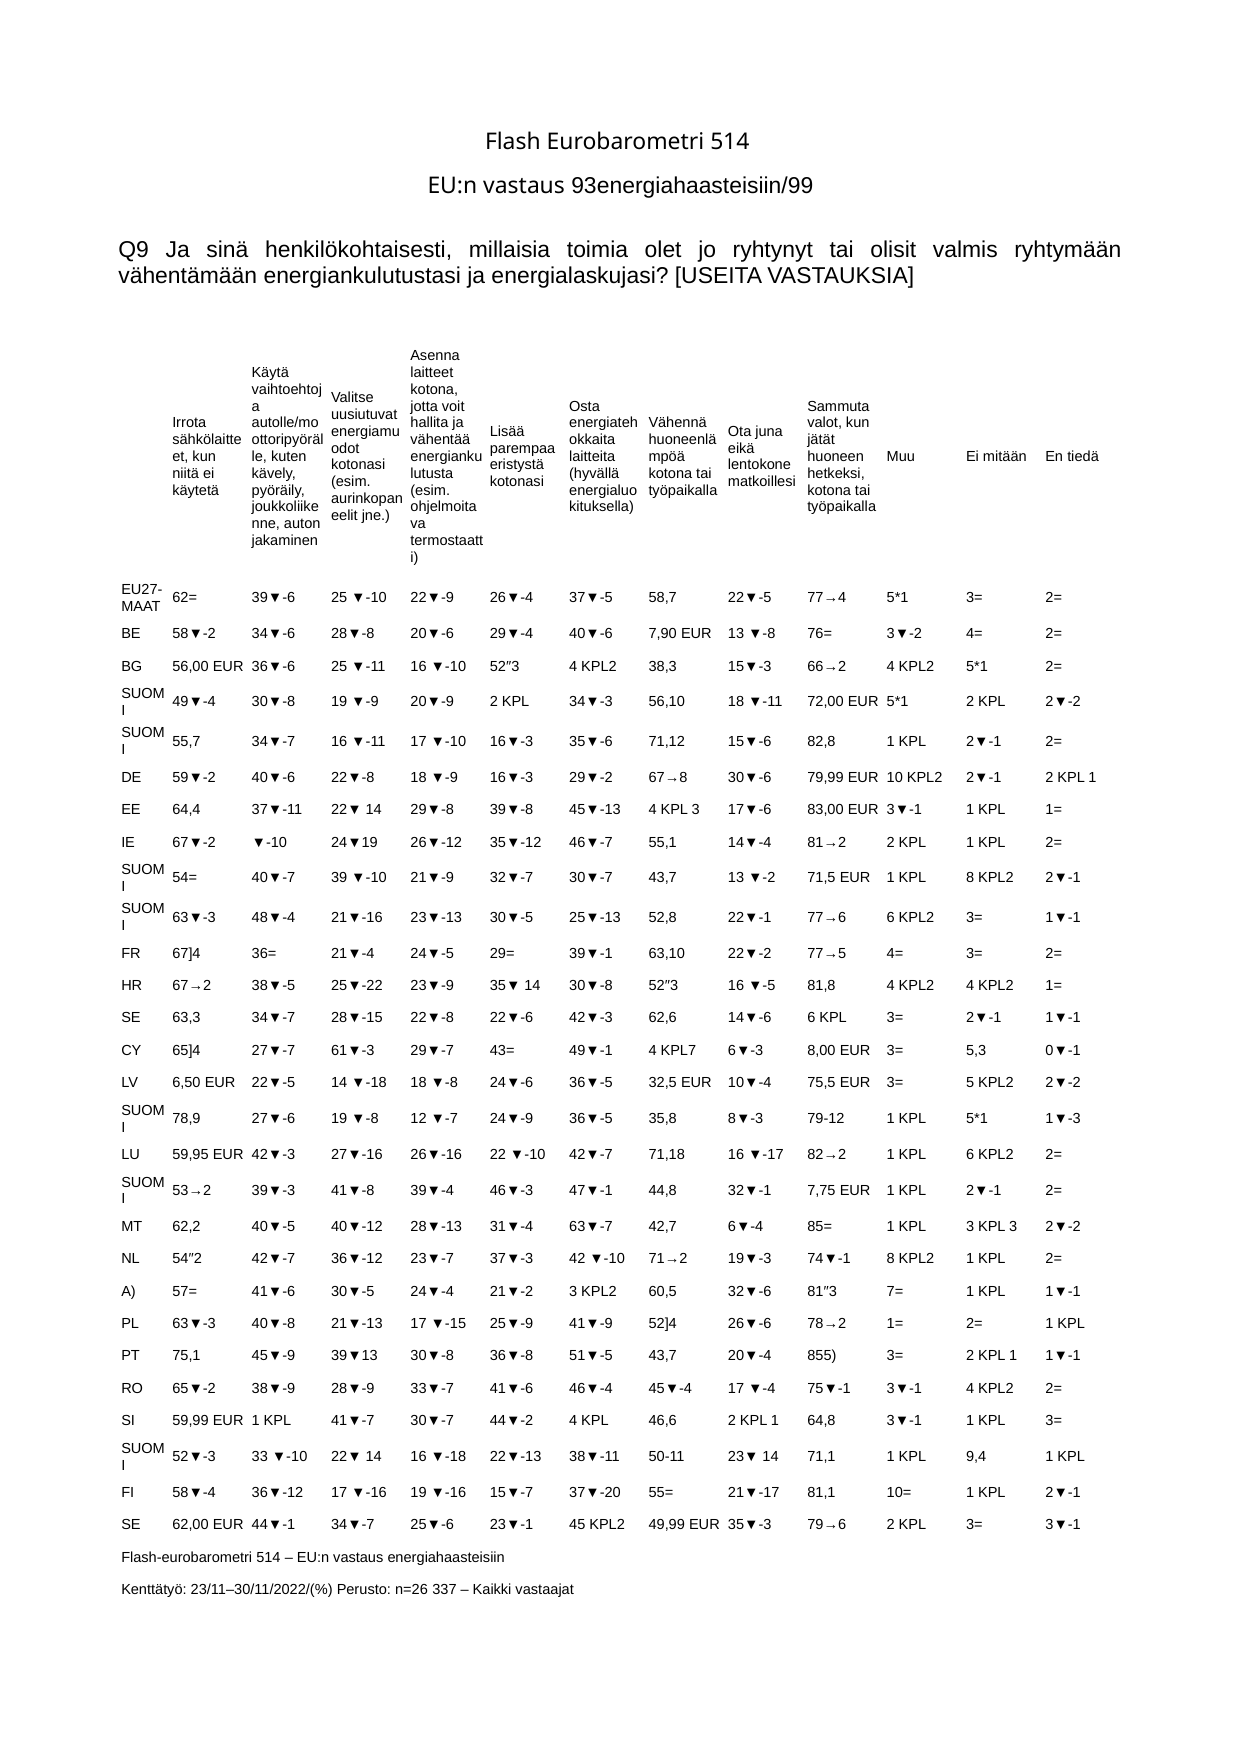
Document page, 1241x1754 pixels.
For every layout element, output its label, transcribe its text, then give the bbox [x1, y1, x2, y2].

table_cell 2▼-1 [963, 761, 1042, 793]
table_cell 1▼-1 [1042, 1339, 1122, 1372]
table_cell PL [118, 1307, 169, 1339]
table_cell 48▼-4 [249, 897, 328, 937]
table_cell 41▼-6 [487, 1372, 566, 1404]
table_cell 40▼-6 [566, 617, 645, 649]
table_cell 10= [884, 1476, 963, 1508]
table_cell 49,99 EUR [645, 1508, 725, 1541]
table_cell 14▼-6 [725, 1001, 804, 1034]
table_cell 13 ▼-8 [725, 617, 804, 649]
table_cell 3▼-1 [884, 793, 963, 825]
table_cell 77→4 [804, 578, 883, 617]
table_cell 20▼-6 [407, 617, 487, 649]
table_cell 28▼-13 [407, 1210, 487, 1242]
table_cell 46▼-3 [487, 1170, 566, 1210]
table_cell 40▼-6 [249, 761, 328, 793]
table_cell 77→5 [804, 937, 883, 969]
table_cell 78,9 [169, 1099, 248, 1138]
table_cell 79,99 EUR [804, 761, 883, 793]
table_cell 1= [884, 1307, 963, 1339]
table_cell 64,4 [169, 793, 248, 825]
table_cell 15▼-7 [487, 1476, 566, 1508]
table_cell 30▼-5 [487, 897, 566, 937]
table_cell 16 ▼-10 [407, 650, 487, 682]
table_cell HR [118, 969, 169, 1001]
table_cell 40▼-8 [249, 1307, 328, 1339]
table_cell 10 KPL2 [884, 761, 963, 793]
table_cell 32▼-1 [725, 1170, 804, 1210]
table_cell RO [118, 1372, 169, 1404]
table_cell SE [118, 1001, 169, 1034]
table_cell 37▼-5 [566, 578, 645, 617]
table_cell 30▼-7 [566, 858, 645, 897]
table_cell 22 ▼-10 [487, 1138, 566, 1170]
table_cell 21▼-4 [328, 937, 407, 969]
table_cell 30▼-8 [566, 969, 645, 1001]
table_cell 4 KPL2 [566, 650, 645, 682]
table_cell SUOMI [118, 897, 169, 937]
table_cell 5,3 [963, 1034, 1042, 1066]
table_cell 3= [884, 1001, 963, 1034]
table_cell 27▼-16 [328, 1138, 407, 1170]
table_cell 25 ▼-11 [328, 650, 407, 682]
table_cell 3= [884, 1034, 963, 1066]
table_cell ▼-10 [249, 825, 328, 858]
table_cell 25▼-9 [487, 1307, 566, 1339]
table_cell 3= [1042, 1404, 1122, 1436]
table_cell NL [118, 1242, 169, 1274]
table_cell 63,3 [169, 1001, 248, 1034]
table_cell SE [118, 1508, 169, 1541]
table_cell 22▼-13 [487, 1436, 566, 1476]
table_cell 16▼-3 [487, 761, 566, 793]
table_cell 50‐11 [645, 1436, 725, 1476]
table_cell 81→2 [804, 825, 883, 858]
table_cell 67]4 [169, 937, 248, 969]
table_cell 17 ▼-10 [407, 721, 487, 761]
table_cell 10▼-4 [725, 1066, 804, 1098]
table_cell 30▼-8 [407, 1339, 487, 1372]
table_cell 4 KPL 3 [645, 793, 725, 825]
table_cell 77→6 [804, 897, 883, 937]
table_cell 40▼-12 [328, 1210, 407, 1242]
table_cell 44▼-2 [487, 1404, 566, 1436]
table_cell 2 KPL 1 [1042, 761, 1122, 793]
table_cell 2 KPL [884, 825, 963, 858]
table_cell 36▼-12 [328, 1242, 407, 1274]
table_header Ei mitään [963, 334, 1042, 578]
table_cell 37▼-11 [249, 793, 328, 825]
table_cell 6 KPL2 [884, 897, 963, 937]
table_cell LU [118, 1138, 169, 1170]
table_cell 1= [1042, 793, 1122, 825]
table_cell 42▼-7 [249, 1242, 328, 1274]
table_cell 67▼-2 [169, 825, 248, 858]
table_cell 44,8 [645, 1170, 725, 1210]
table_cell 29▼-7 [407, 1034, 487, 1066]
table_cell 43,7 [645, 1339, 725, 1372]
table_cell 14 ▼-18 [328, 1066, 407, 1098]
table_cell Flash-eurobarometri 514 – EU:n vastaus energiahaasteisiin [118, 1541, 1122, 1573]
table_cell 19 ▼-8 [328, 1099, 407, 1138]
table_cell 54= [169, 858, 248, 897]
table_cell 30▼-7 [407, 1404, 487, 1436]
table_cell 16 ▼-18 [407, 1436, 487, 1476]
table_cell 36▼-6 [249, 650, 328, 682]
table_cell 25▼-6 [407, 1508, 487, 1541]
table_cell 59▼-2 [169, 761, 248, 793]
table_cell 4= [884, 937, 963, 969]
table_cell FI [118, 1476, 169, 1508]
table_cell 76= [804, 617, 883, 649]
table_cell 26▼-16 [407, 1138, 487, 1170]
table_cell 1 KPL [963, 1404, 1042, 1436]
table_cell 15▼-3 [725, 650, 804, 682]
table_cell 6▼-3 [725, 1034, 804, 1066]
table_cell 52,8 [645, 897, 725, 937]
table_cell 4 KPL2 [963, 1372, 1042, 1404]
table_cell 38▼-9 [249, 1372, 328, 1404]
table_cell 54′′2 [169, 1242, 248, 1274]
table_cell 75,5 EUR [804, 1066, 883, 1098]
table_header Ota juna eikä lentokone matkoillesi [725, 334, 804, 578]
table_cell 21▼-9 [407, 858, 487, 897]
table_cell 1 KPL [963, 1476, 1042, 1508]
table_cell 3 KPL 3 [963, 1210, 1042, 1242]
table_cell DE [118, 761, 169, 793]
table_cell SUOMI [118, 858, 169, 897]
table_cell 49▼-4 [169, 682, 248, 721]
table_cell 22▼ 14 [328, 793, 407, 825]
table_cell 24▼19 [328, 825, 407, 858]
table_cell 35▼-3 [725, 1508, 804, 1541]
table_cell 7,75 EUR [804, 1170, 883, 1210]
table_cell 2= [1042, 1138, 1122, 1170]
table_cell 3▼-2 [884, 617, 963, 649]
table_cell 24▼-6 [487, 1066, 566, 1098]
table_cell 3= [884, 1066, 963, 1098]
table_cell 32▼-6 [725, 1275, 804, 1307]
table_cell 79→6 [804, 1508, 883, 1541]
table_cell 40▼-7 [249, 858, 328, 897]
table_cell 1 KPL [884, 1436, 963, 1476]
table_cell SUOMI [118, 721, 169, 761]
table_cell 42▼-7 [566, 1138, 645, 1170]
table_cell 38▼-5 [249, 969, 328, 1001]
table_cell SUOMI [118, 1170, 169, 1210]
table_cell 1 KPL [884, 858, 963, 897]
table_cell 71,18 [645, 1138, 725, 1170]
table_cell 4 KPL2 [884, 969, 963, 1001]
table_cell 2= [1042, 1242, 1122, 1274]
table_cell 21▼-16 [328, 897, 407, 937]
table_cell 13 ▼-2 [725, 858, 804, 897]
table_cell 16 ▼-11 [328, 721, 407, 761]
table_cell 32▼-7 [487, 858, 566, 897]
table_cell 42 ▼-10 [566, 1242, 645, 1274]
table_cell 0▼-1 [1042, 1034, 1122, 1066]
table_cell 63▼-7 [566, 1210, 645, 1242]
table_cell 65▼-2 [169, 1372, 248, 1404]
table_cell 67→8 [645, 761, 725, 793]
table_cell 45▼-9 [249, 1339, 328, 1372]
table_cell 37▼-3 [487, 1242, 566, 1274]
table_cell 43= [487, 1034, 566, 1066]
table_cell 1 KPL [963, 793, 1042, 825]
table_cell Kenttätyö: 23/11–30/11/2022/(%) Perusto: n=26 337 – Kaikki vastaajat [118, 1573, 1122, 1605]
table_cell 52▼-3 [169, 1436, 248, 1476]
table_cell 44▼-1 [249, 1508, 328, 1541]
table_cell 38▼-11 [566, 1436, 645, 1476]
table_cell 29▼-2 [566, 761, 645, 793]
table_cell 24▼-9 [487, 1099, 566, 1138]
table_cell 36▼-8 [487, 1339, 566, 1372]
table_cell 2▼-1 [1042, 1476, 1122, 1508]
table_cell 2▼-1 [1042, 858, 1122, 897]
table_cell 66→2 [804, 650, 883, 682]
table_cell 4 KPL2 [884, 650, 963, 682]
table_cell 31▼-4 [487, 1210, 566, 1242]
table_header Osta energiatehokkaita laitteita (hyvällä energialuokituksella) [566, 334, 645, 578]
table_cell 2▼-1 [963, 1001, 1042, 1034]
table_cell 58▼-2 [169, 617, 248, 649]
table_cell 5*1 [963, 650, 1042, 682]
table_cell 3= [963, 578, 1042, 617]
table_cell 29▼-8 [407, 793, 487, 825]
table_cell 22▼-8 [328, 761, 407, 793]
table_cell 6,50 EUR [169, 1066, 248, 1098]
table_cell 36▼-12 [249, 1476, 328, 1508]
table_cell 27▼-6 [249, 1099, 328, 1138]
table_cell 45▼-4 [645, 1372, 725, 1404]
table_cell 5 KPL2 [963, 1066, 1042, 1098]
table_cell 38,3 [645, 650, 725, 682]
table_header Asenna laitteet kotona, jotta voit hallita ja vähentää energiankulutusta (esim. ohjelmoitava termostaatti) [407, 334, 487, 578]
table_cell 16▼-3 [487, 721, 566, 761]
table_cell 36= [249, 937, 328, 969]
table_cell 2 KPL 1 [725, 1404, 804, 1436]
table_cell 1 KPL [884, 1210, 963, 1242]
table_cell 22▼-2 [725, 937, 804, 969]
table_cell 17 ▼-16 [328, 1476, 407, 1508]
table_cell 1 KPL [884, 1170, 963, 1210]
table_cell 71→2 [645, 1242, 725, 1274]
table_cell CY [118, 1034, 169, 1066]
table_cell 22▼-1 [725, 897, 804, 937]
table_cell 57= [169, 1275, 248, 1307]
table_cell 8 KPL2 [963, 858, 1042, 897]
table_cell 58▼-4 [169, 1476, 248, 1508]
table_cell 45▼-13 [566, 793, 645, 825]
table_cell 1 KPL [884, 1138, 963, 1170]
table_cell 35▼ 14 [487, 969, 566, 1001]
table_cell 30▼-8 [249, 682, 328, 721]
table_cell 1 KPL [963, 825, 1042, 858]
table_cell 2= [1042, 1170, 1122, 1210]
table_cell 39▼-8 [487, 793, 566, 825]
table_cell 39▼13 [328, 1339, 407, 1372]
table_cell 1 KPL [884, 1099, 963, 1138]
table_cell 2= [1042, 650, 1122, 682]
table_cell SUOMI [118, 1099, 169, 1138]
table_cell 2▼-1 [963, 721, 1042, 761]
table_cell 22▼-9 [407, 578, 487, 617]
table_cell 1 KPL [249, 1404, 328, 1436]
table_cell 56,00 EUR [169, 650, 248, 682]
table_cell 34▼-6 [249, 617, 328, 649]
table_cell 39▼-6 [249, 578, 328, 617]
table_cell 5*1 [963, 1099, 1042, 1138]
table_cell 46▼-4 [566, 1372, 645, 1404]
table_header Valitse uusiutuvat energiamuodot kotonasi (esim. aurinkopaneelit jne.) [328, 334, 407, 578]
table_cell 39▼-4 [407, 1170, 487, 1210]
table_cell 22▼-5 [249, 1066, 328, 1098]
table_cell 23▼-1 [487, 1508, 566, 1541]
table_cell 63▼-3 [169, 897, 248, 937]
table_cell 71,12 [645, 721, 725, 761]
table_header [118, 334, 169, 578]
table_cell 6 KPL2 [963, 1138, 1042, 1170]
table_cell 21▼-17 [725, 1476, 804, 1508]
table_cell 36▼-5 [566, 1099, 645, 1138]
table_cell 8 KPL2 [884, 1242, 963, 1274]
table_cell 36▼-5 [566, 1066, 645, 1098]
table_cell 41▼-8 [328, 1170, 407, 1210]
table_cell 42▼-3 [249, 1138, 328, 1170]
table_cell 21▼-2 [487, 1275, 566, 1307]
table_cell 17▼-6 [725, 793, 804, 825]
table_cell 32,5 EUR [645, 1066, 725, 1098]
table_cell 61▼-3 [328, 1034, 407, 1066]
table_cell 855) [804, 1339, 883, 1372]
table_cell 3= [963, 1508, 1042, 1541]
table_cell 62,00 EUR [169, 1508, 248, 1541]
table_cell 33 ▼-10 [249, 1436, 328, 1476]
table_cell 28▼-8 [328, 617, 407, 649]
table_cell 35,8 [645, 1099, 725, 1138]
table_cell 75▼-1 [804, 1372, 883, 1404]
table_cell 25▼-22 [328, 969, 407, 1001]
table_header Muu [884, 334, 963, 578]
text Q9 Ja sinä henkilökohtaisesti, millaisia toimia olet jo ryhtynyt tai olisit valmis ryhtymään vähentämään energiankulutustasi ja energialaskujasi? [USEITA VASTAUKSIA] [118, 236, 1122, 289]
table_cell 35▼-6 [566, 721, 645, 761]
table_cell 55= [645, 1476, 725, 1508]
table_cell 52′′3 [487, 650, 566, 682]
table_cell 3= [963, 937, 1042, 969]
table_cell 2▼-2 [1042, 1210, 1122, 1242]
table_cell 28▼-9 [328, 1372, 407, 1404]
table_cell 2 KPL [963, 682, 1042, 721]
table_cell 2= [963, 1307, 1042, 1339]
table_cell 64,8 [804, 1404, 883, 1436]
table_cell 62,2 [169, 1210, 248, 1242]
table_cell 16 ▼-17 [725, 1138, 804, 1170]
table_cell 29▼-4 [487, 617, 566, 649]
table_cell 60,5 [645, 1275, 725, 1307]
table_cell 2= [1042, 1372, 1122, 1404]
table_cell 2= [1042, 578, 1122, 617]
table_cell 75,1 [169, 1339, 248, 1372]
table_cell 33▼-7 [407, 1372, 487, 1404]
table_cell 55,1 [645, 825, 725, 858]
table_cell 37▼-20 [566, 1476, 645, 1508]
table_cell A) [118, 1275, 169, 1307]
table_cell 4 KPL2 [963, 969, 1042, 1001]
table_cell 4 KPL7 [645, 1034, 725, 1066]
table_cell 63▼-3 [169, 1307, 248, 1339]
table_cell 27▼-7 [249, 1034, 328, 1066]
table_cell 17 ▼-15 [407, 1307, 487, 1339]
table_header Vähennä huoneenlämpöä kotona tai työpaikalla [645, 334, 725, 578]
table_cell 29= [487, 937, 566, 969]
table_cell 9,4 [963, 1436, 1042, 1476]
table_cell 39 ▼-10 [328, 858, 407, 897]
table_cell 39▼-3 [249, 1170, 328, 1210]
table_cell 43,7 [645, 858, 725, 897]
table_cell 1 KPL [963, 1275, 1042, 1307]
table_cell 8,00 EUR [804, 1034, 883, 1066]
table_cell 2= [1042, 721, 1122, 761]
table_cell 34▼-7 [328, 1508, 407, 1541]
table_cell 65]4 [169, 1034, 248, 1066]
table_header Lisää parempaa eristystä kotonasi [487, 334, 566, 578]
table_cell 4= [963, 617, 1042, 649]
table_cell 22▼-6 [487, 1001, 566, 1034]
table_cell 1▼-3 [1042, 1099, 1122, 1138]
table_cell 6▼-4 [725, 1210, 804, 1242]
table_cell 25▼-13 [566, 897, 645, 937]
table_cell 18 ▼-9 [407, 761, 487, 793]
table_cell 72,00 EUR [804, 682, 883, 721]
table_cell 23▼-7 [407, 1242, 487, 1274]
table_cell 59,99 EUR [169, 1404, 248, 1436]
table_cell BG [118, 650, 169, 682]
table_cell BE [118, 617, 169, 649]
table_cell IE [118, 825, 169, 858]
table_cell 25 ▼-10 [328, 578, 407, 617]
table_cell 81′′3 [804, 1275, 883, 1307]
table_cell 18 ▼-8 [407, 1066, 487, 1098]
table_cell 3▼-1 [884, 1404, 963, 1436]
table_cell PT [118, 1339, 169, 1372]
table_cell 1 KPL [884, 721, 963, 761]
table_cell 21▼-13 [328, 1307, 407, 1339]
table_cell 2▼-2 [1042, 1066, 1122, 1098]
table_cell SUOMI [118, 1436, 169, 1476]
table_cell SUOMI [118, 682, 169, 721]
table_cell 40▼-5 [249, 1210, 328, 1242]
table_cell 59,95 EUR [169, 1138, 248, 1170]
table_cell LV [118, 1066, 169, 1098]
table_cell 7,90 EUR [645, 617, 725, 649]
table_cell 83,00 EUR [804, 793, 883, 825]
table_cell 52]4 [645, 1307, 725, 1339]
table_cell 2▼-2 [1042, 682, 1122, 721]
table_cell 5*1 [884, 682, 963, 721]
table_cell 41▼-9 [566, 1307, 645, 1339]
table_cell 7= [884, 1275, 963, 1307]
table_cell 2= [1042, 617, 1122, 649]
table_cell 67→2 [169, 969, 248, 1001]
table_cell 24▼-4 [407, 1275, 487, 1307]
table_cell 81,8 [804, 969, 883, 1001]
table_cell 41▼-7 [328, 1404, 407, 1436]
table_cell FR [118, 937, 169, 969]
table_cell 1 KPL [1042, 1307, 1122, 1339]
table_cell 2 KPL 1 [963, 1339, 1042, 1372]
table_cell 19 ▼-16 [407, 1476, 487, 1508]
table_cell 1 KPL [963, 1242, 1042, 1274]
table_cell 3= [963, 897, 1042, 937]
table_cell 45 KPL2 [566, 1508, 645, 1541]
table_cell 26▼-12 [407, 825, 487, 858]
table_cell 3 KPL2 [566, 1275, 645, 1307]
table_cell 53→2 [169, 1170, 248, 1210]
table_cell 42,7 [645, 1210, 725, 1242]
table_cell 1▼-1 [1042, 1001, 1122, 1034]
table_cell 63,10 [645, 937, 725, 969]
table_cell 20▼-4 [725, 1339, 804, 1372]
table_cell 23▼ 14 [725, 1436, 804, 1476]
table_cell 81,1 [804, 1476, 883, 1508]
table_header Irrota sähkölaitteet, kun niitä ei käytetä [169, 334, 248, 578]
table_cell 71,1 [804, 1436, 883, 1476]
table_cell 22▼-8 [407, 1001, 487, 1034]
table_cell 2 KPL [487, 682, 566, 721]
table_cell 46▼-7 [566, 825, 645, 858]
table_cell 15▼-6 [725, 721, 804, 761]
table_cell 26▼-6 [725, 1307, 804, 1339]
table_cell 85= [804, 1210, 883, 1242]
table_cell MT [118, 1210, 169, 1242]
table_cell 2= [1042, 825, 1122, 858]
table_cell 1▼-1 [1042, 897, 1122, 937]
table_cell 19▼-3 [725, 1242, 804, 1274]
table_cell 8▼-3 [725, 1099, 804, 1138]
table_cell 26▼-4 [487, 578, 566, 617]
table_cell 1▼-1 [1042, 1275, 1122, 1307]
table_cell 55,7 [169, 721, 248, 761]
table_cell 34▼-7 [249, 1001, 328, 1034]
table_cell 23▼-9 [407, 969, 487, 1001]
table_header Sammuta valot, kun jätät huoneen hetkeksi, kotona tai työpaikalla [804, 334, 883, 578]
table_cell 17 ▼-4 [725, 1372, 804, 1404]
table_cell 47▼-1 [566, 1170, 645, 1210]
table_cell 78→2 [804, 1307, 883, 1339]
table_cell 34▼-3 [566, 682, 645, 721]
table_cell 1 KPL [1042, 1436, 1122, 1476]
table_cell 3▼-1 [1042, 1508, 1122, 1541]
table_cell EU27-MAAT [118, 578, 169, 617]
table_cell EE [118, 793, 169, 825]
table_cell 22▼-5 [725, 578, 804, 617]
table_cell 18 ▼-11 [725, 682, 804, 721]
table_cell 20▼-9 [407, 682, 487, 721]
table_cell 34▼-7 [249, 721, 328, 761]
table_cell 56,10 [645, 682, 725, 721]
table_cell 19 ▼-9 [328, 682, 407, 721]
table_cell 52′′3 [645, 969, 725, 1001]
table_cell 6 KPL [804, 1001, 883, 1034]
table_cell 39▼-1 [566, 937, 645, 969]
table_header En tiedä [1042, 334, 1122, 578]
table_cell 24▼-5 [407, 937, 487, 969]
table_cell 82→2 [804, 1138, 883, 1170]
table_cell 30▼-6 [725, 761, 804, 793]
table_cell 49▼-1 [566, 1034, 645, 1066]
table_cell 14▼-4 [725, 825, 804, 858]
table_cell 3▼-1 [884, 1372, 963, 1404]
table_header Käytä vaihtoehtoja autolle/moottoripyörälle, kuten kävely, pyöräily, joukkoliikenne, auton jakaminen [249, 334, 328, 578]
table_cell 74▼-1 [804, 1242, 883, 1274]
table_cell 2 KPL [884, 1508, 963, 1541]
table_cell 30▼-5 [328, 1275, 407, 1307]
table_cell 5*1 [884, 578, 963, 617]
table_cell SI [118, 1404, 169, 1436]
table_cell 62,6 [645, 1001, 725, 1034]
table_cell 12 ▼-7 [407, 1099, 487, 1138]
table_cell 41▼-6 [249, 1275, 328, 1307]
table_cell 1= [1042, 969, 1122, 1001]
table_cell 51▼-5 [566, 1339, 645, 1372]
table_cell 4 KPL [566, 1404, 645, 1436]
table_cell 23▼-13 [407, 897, 487, 937]
table_cell 16 ▼-5 [725, 969, 804, 1001]
table_cell 46,6 [645, 1404, 725, 1436]
table_cell 2▼-1 [963, 1170, 1042, 1210]
table_cell 58,7 [645, 578, 725, 617]
table_cell 82,8 [804, 721, 883, 761]
table_cell 62= [169, 578, 248, 617]
table_cell 79‐12 [804, 1099, 883, 1138]
table_cell 28▼-15 [328, 1001, 407, 1034]
table_cell 2= [1042, 937, 1122, 969]
table_cell 35▼-12 [487, 825, 566, 858]
table_cell 71,5 EUR [804, 858, 883, 897]
table_cell 22▼ 14 [328, 1436, 407, 1476]
table_cell 3= [884, 1339, 963, 1372]
table_cell 42▼-3 [566, 1001, 645, 1034]
